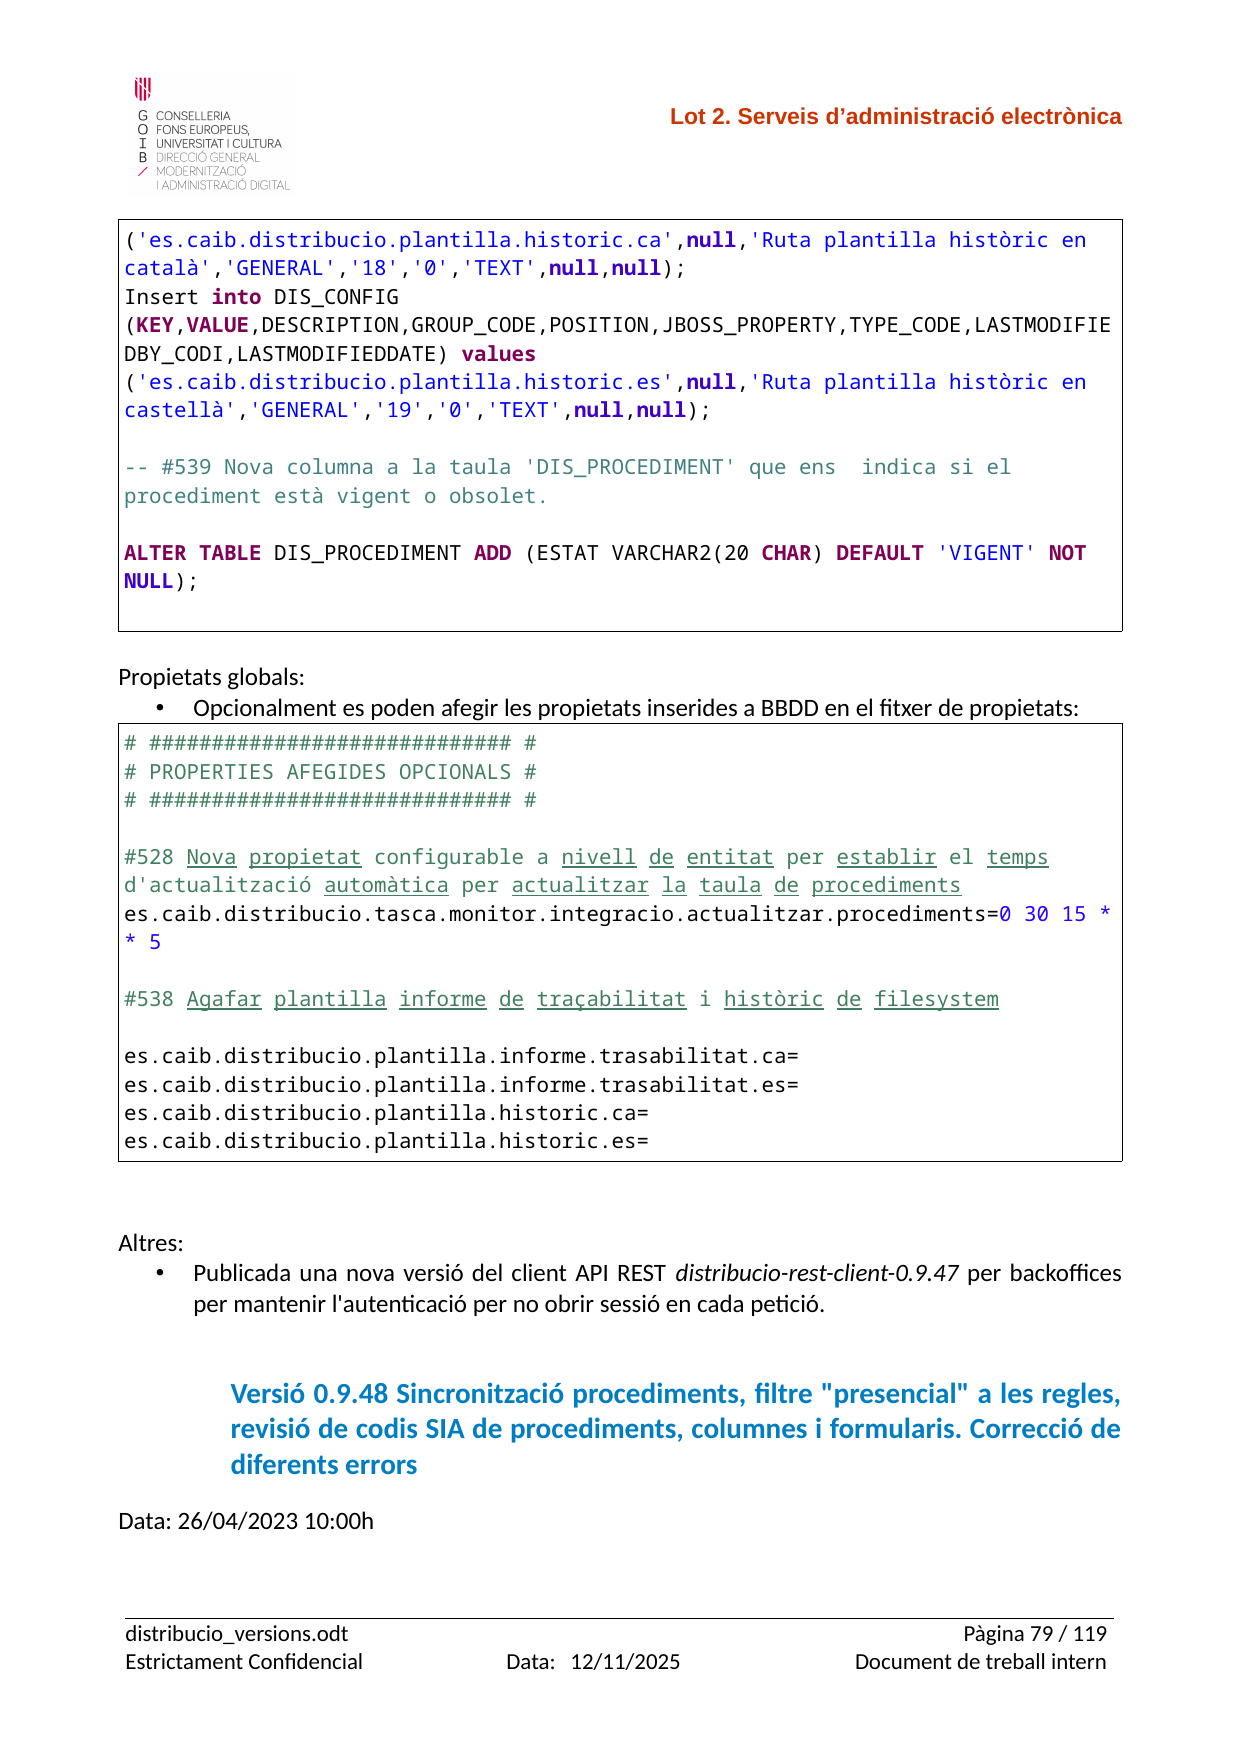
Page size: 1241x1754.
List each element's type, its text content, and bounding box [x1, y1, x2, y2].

table_header # ############################# # # PROPERTIES AFEGIDES OPCIONALS # # ############################# # #528 Nova propietat configurable a nivell de entitat per establir el temps d'actualització automàtica per actualitzar la taula de procediments es.caib.distribucio.tasca.monitor.integracio.actualitzar.procediments=0 30 15 * * 5 #538 Agafar plantilla informe de traçabilitat i històric de filesystem es.caib.distribucio.plantilla.informe.trasabilitat.ca= es.caib.distribucio.plantilla.informe.trasabilitat.es= es.caib.distribucio.plantilla.historic.ca= es.caib.distribucio.plantilla.historic.es= [119, 724, 1122, 1161]
text Altres: [118, 1227, 1122, 1257]
subtitle Versió 0.9.48 Sincronització procediments, filtre "presencial" a les regles, revisió de codis SIA de procediments, columnes i formularis. Correcció de diferents errors [153, 1375, 1122, 1482]
list Opcionalment es poden afegir les propietats inserides a BBDD en el fitxer de propietats: [156, 692, 1122, 723]
table_header ('es.caib.distribucio.plantilla.historic.ca',null,'Ruta plantilla històric en català','GENERAL','18','0','TEXT',null,null); Insert into DIS_CONFIG (KEY,VALUE,DESCRIPTION,GROUP_CODE,POSITION,JBOSS_PROPERTY,TYPE_CODE,LASTMODIFIEDBY_CODI,LASTMODIFIEDDATE) values ('es.caib.distribucio.plantilla.historic.es',null,'Ruta plantilla històric en castellà','GENERAL','19','0','TEXT',null,null); -- #539 Nova columna a la taula 'DIS_PROCEDIMENT' que ens indica si el procediment està vigent o obsolet. ALTER TABLE DIS_PROCEDIMENT ADD (ESTAT VARCHAR2(20 CHAR) DEFAULT 'VIGENT' NOT NULL); [119, 220, 1122, 631]
text Propietats globals: [118, 662, 1122, 692]
list Publicada una nova versió del client API REST distribucio-rest-client-0.9.47 per backoffices per mantenir l'autenticació per no obrir sessió en cada petició. [156, 1257, 1122, 1318]
text Data: 26/04/2023 10:00h [118, 1505, 1122, 1536]
picture [126, 70, 299, 197]
